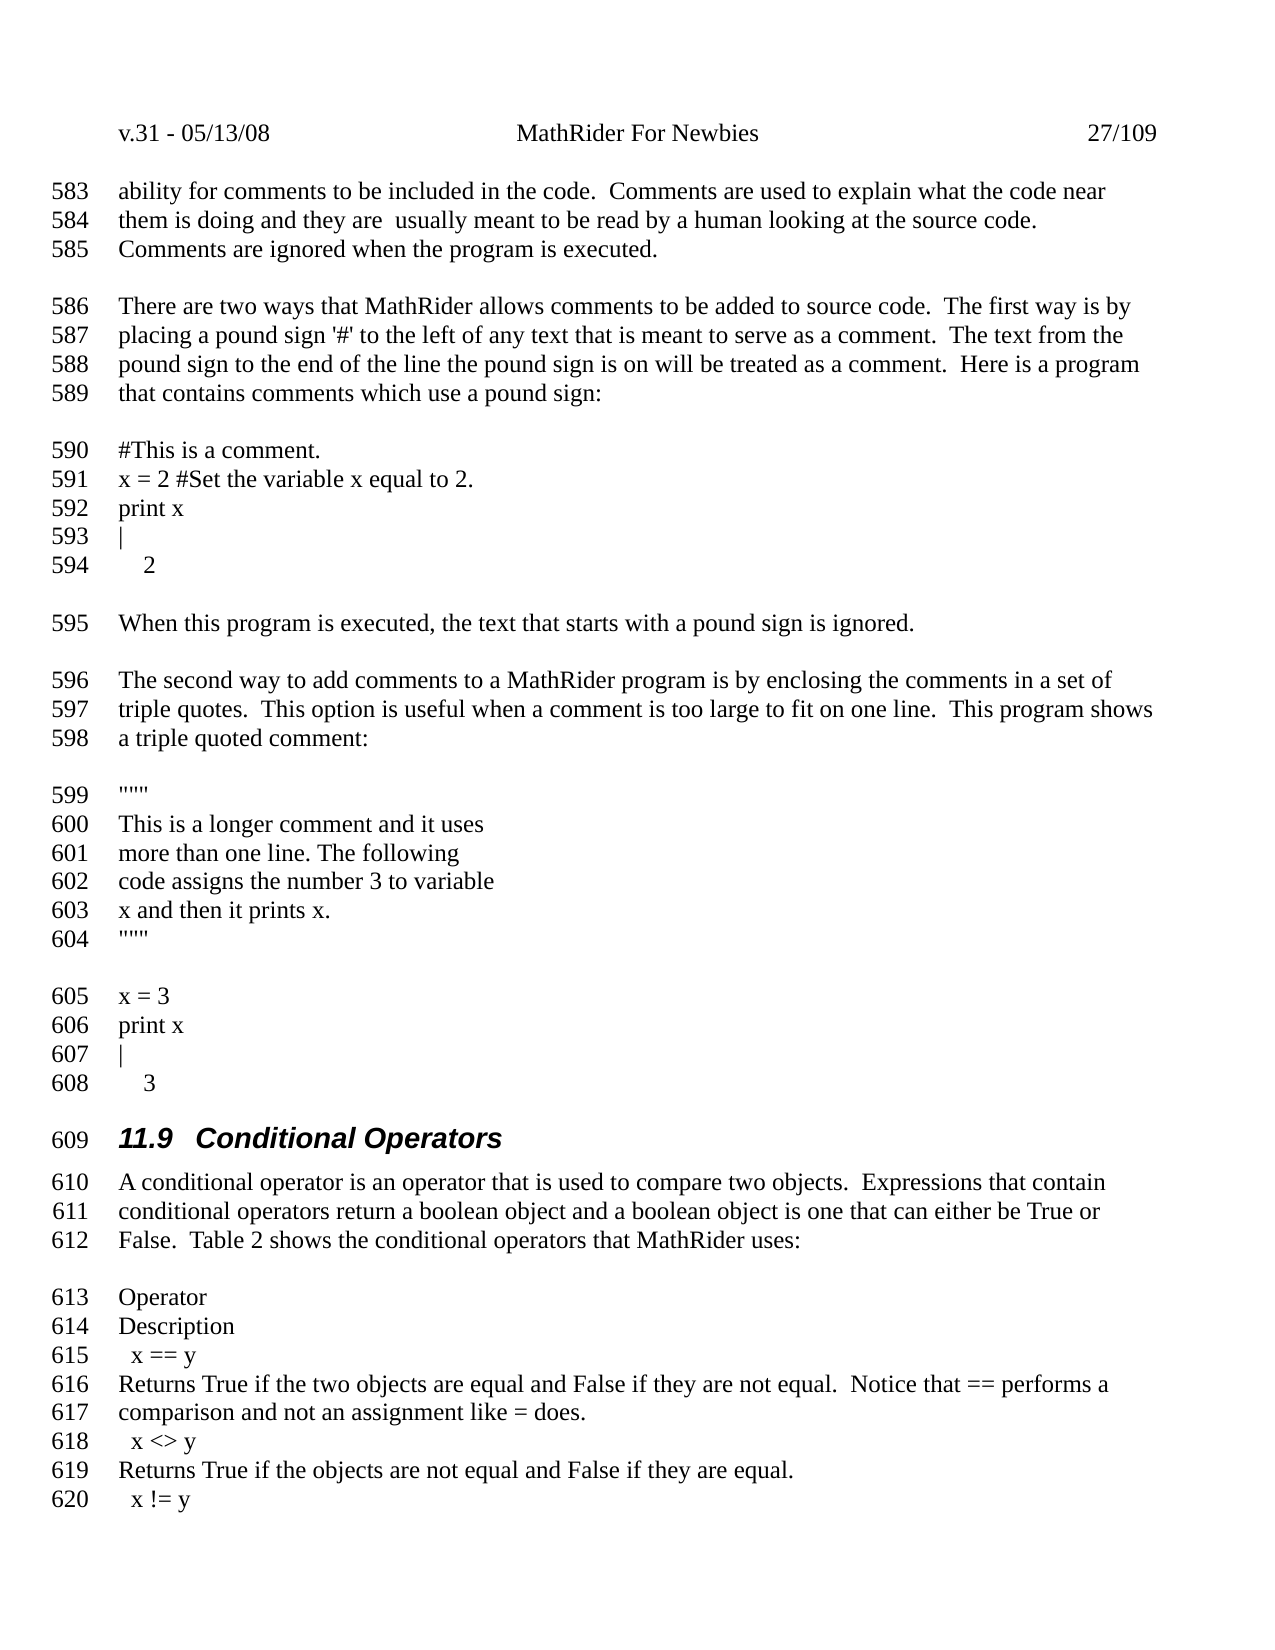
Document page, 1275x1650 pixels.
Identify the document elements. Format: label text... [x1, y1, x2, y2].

text code assigns the number 3 to variable [118, 866, 1157, 895]
text x and then it prints x. [118, 895, 1157, 924]
text """ [118, 924, 1157, 953]
text | [118, 1039, 1157, 1068]
text x != y [118, 1484, 1157, 1512]
text print x [118, 1010, 1157, 1039]
text This is a longer comment and it uses [118, 809, 1157, 838]
text There are two ways that MathRider allows comments to be added to source code. The first way is by placing a pound sign '#' to the left of any text that is meant to serve as a comment. The text from the pound sign to the end of the line the pound sign is on will be treated as a comment. Here is a program that contains comments which use a pound sign: [118, 291, 1157, 406]
text Description [118, 1311, 1157, 1340]
text #This is a comment. [118, 435, 1157, 464]
text ability for comments to be included in the code. Comments are used to explain what the code near them is doing and they are usually meant to be read by a human looking at the source code. Comments are ignored when the program is executed. [118, 176, 1157, 263]
text x = 3 [118, 981, 1157, 1010]
text x = 2 #Set the variable x equal to 2. [118, 464, 1157, 493]
text 3 [118, 1068, 1157, 1096]
text 2 [118, 550, 1157, 579]
text The second way to add comments to a MathRider program is by enclosing the comments in a set of triple quotes. This option is useful when a comment is too large to fit on one line. This program shows a triple quoted comment: [118, 665, 1157, 751]
text Operator [118, 1282, 1157, 1311]
text print x [118, 493, 1157, 521]
subtitle Conditional Operators [118, 1121, 1157, 1155]
text Returns True if the objects are not equal and False if they are equal. [118, 1455, 1157, 1484]
text x <> y [118, 1426, 1157, 1455]
text x == y [118, 1340, 1157, 1369]
text more than one line. The following [118, 838, 1157, 866]
text A conditional operator is an operator that is used to compare two objects. Expressions that contain conditional operators return a boolean object and a boolean object is one that can either be True or False. Table 2 shows the conditional operators that MathRider uses: [118, 1167, 1157, 1254]
text | [118, 521, 1157, 550]
text """ [118, 780, 1157, 809]
text Returns True if the two objects are equal and False if they are not equal. Notice that == performs a comparison and not an assignment like = does. [118, 1369, 1157, 1426]
text When this program is executed, the text that starts with a pound sign is ignored. [118, 608, 1157, 636]
